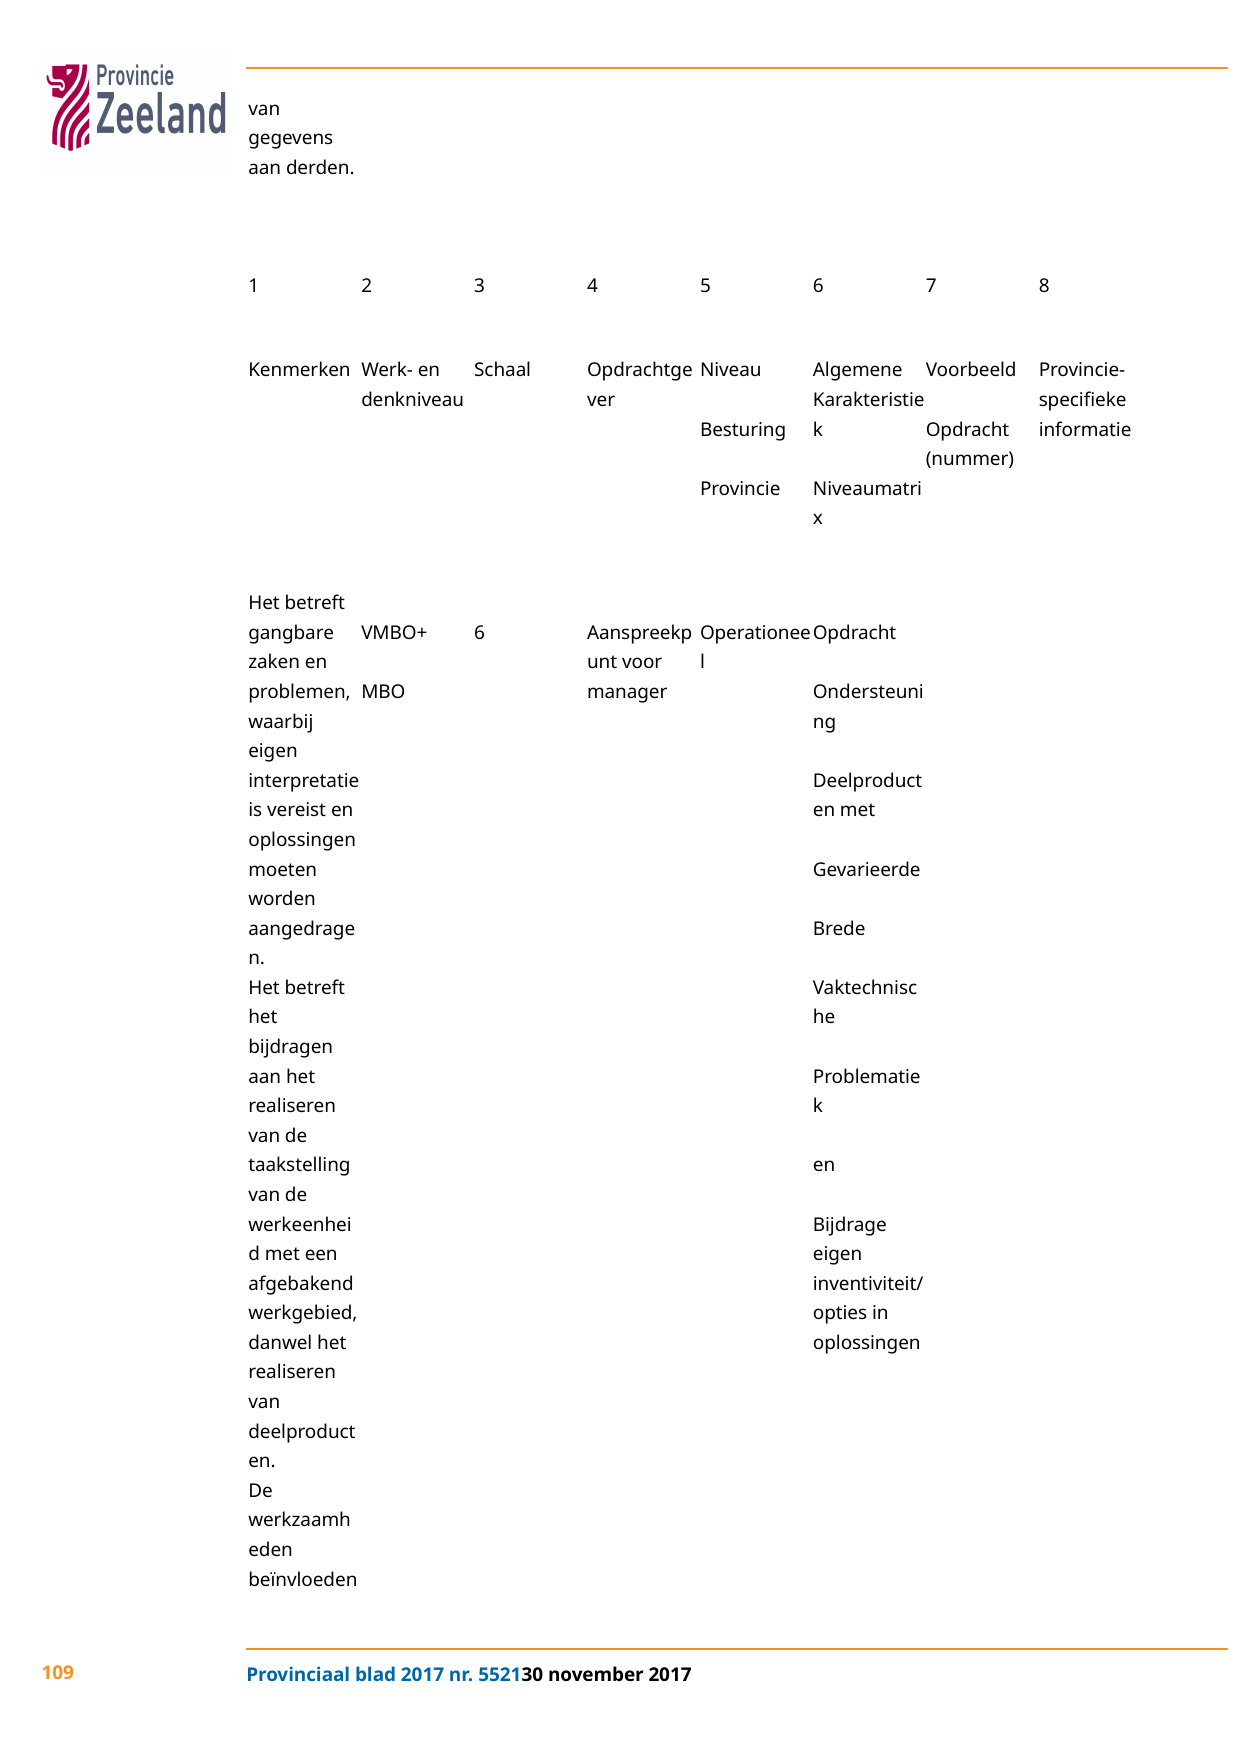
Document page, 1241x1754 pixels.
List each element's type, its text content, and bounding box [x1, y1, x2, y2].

table_cell VMBO+ MBO [361, 590, 474, 1591]
table_header 7 [926, 242, 1038, 327]
table_header 1 [248, 242, 361, 327]
table_cell Opdrachtgever [587, 327, 700, 589]
table_header 6 [813, 242, 926, 327]
table_cell [474, 95, 587, 209]
table_cell 6 [474, 590, 587, 1591]
table_cell [700, 95, 813, 209]
picture [41, 47, 231, 172]
table_cell Aanspreekpunt voor manager [587, 590, 700, 1591]
table_header 4 [587, 242, 700, 327]
table_cell Niveau Besturing Provincie [700, 327, 813, 589]
table_cell [587, 95, 700, 209]
table_cell van gegevens aan derden. [248, 95, 361, 209]
table_cell Werk- en denkniveau [361, 327, 474, 589]
table_cell [361, 95, 474, 209]
table_cell Provincie-specifieke informatie [1039, 327, 1152, 589]
table_cell Operationeel [700, 590, 813, 1591]
table_cell Voorbeeld Opdracht (nummer) [926, 327, 1038, 589]
table_cell Opdracht Ondersteuning Deelproducten met Gevarieerde Brede Vaktechnische Problematiek en Bijdrage eigen inventiviteit/opties in oplossingen [813, 590, 926, 1591]
table_cell [1039, 590, 1152, 1591]
table_cell [926, 95, 1038, 209]
table_header 8 [1039, 242, 1152, 327]
table_cell [813, 95, 926, 209]
table_cell [926, 590, 1038, 1591]
table_header 3 [474, 242, 587, 327]
table_cell Het betreft gangbare zaken en problemen, waarbij eigen interpretatie is vereist en oplossingen moeten worden aangedragen. Het betreft het bijdragen aan het realiseren van de taakstelling van de werkeenheid met een afgebakend werkgebied, danwel het realiseren van deelproducten. De werkzaamheden beïnvloeden [248, 590, 361, 1591]
table_header 5 [700, 242, 813, 327]
table_cell [1039, 95, 1152, 209]
table_cell Algemene Karakteristiek Niveaumatrix [813, 327, 926, 589]
table_header 2 [361, 242, 474, 327]
table_cell Schaal [474, 327, 587, 589]
table_cell Kenmerken [248, 327, 361, 589]
